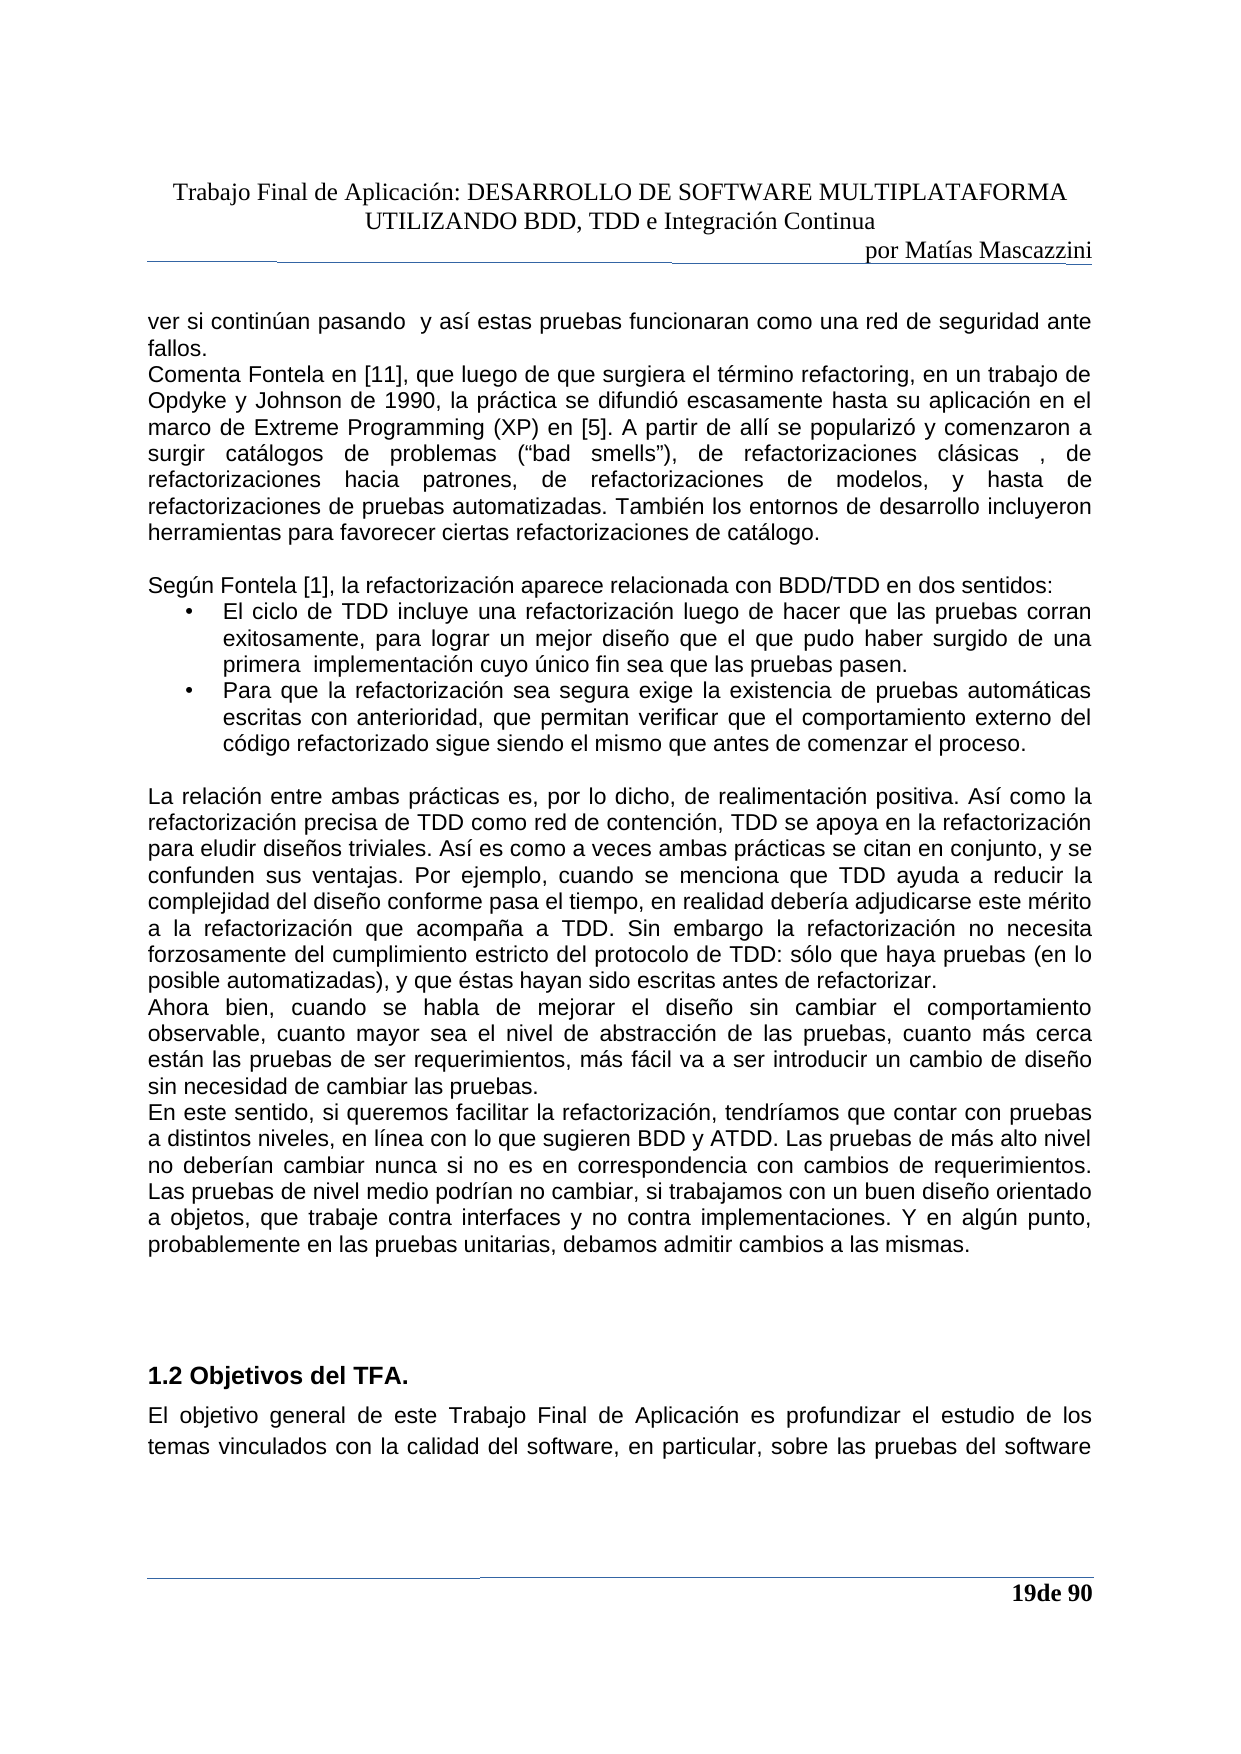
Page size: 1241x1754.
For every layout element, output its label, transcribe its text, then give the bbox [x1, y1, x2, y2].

text En este sentido, si queremos facilitar la refactorización, tendríamos que contar con pruebas a distintos niveles, en línea con lo que sugieren BDD y ATDD. Las pruebas de más alto nivel no deberían cambiar nunca si no es en correspondencia con cambios de requerimientos. Las pruebas de nivel medio podrían no cambiar, si trabajamos con un buen diseño orientado a objetos, que trabaje contra interfaces y no contra implementaciones. Y en algún punto, probablemente en las pruebas unitarias, debamos admitir cambios a las mismas. [148, 1099, 1093, 1257]
text Ahora bien, cuando se habla de mejorar el diseño sin cambiar el comportamiento observable, cuanto mayor sea el nivel de abstracción de las pruebas, cuanto más cerca están las pruebas de ser requerimientos, más fácil va a ser introducir un cambio de diseño sin necesidad de cambiar las pruebas. [148, 993, 1093, 1099]
text Comenta Fontela en [11], que luego de que surgiera el término refactoring, en un trabajo de Opdyke y Johnson de 1990, la práctica se difundió escasamente hasta su aplicación en el marco de Extreme Programming (XP) en [5]. A partir de allí se popularizó y comenzaron a surgir catálogos de problemas (“bad smells”), de refactorizaciones clásicas , de refactorizaciones hacia patrones, de refactorizaciones de modelos, y hasta de refactorizaciones de pruebas automatizadas. También los entornos de desarrollo incluyeron herramientas para favorecer ciertas refactorizaciones de catálogo. [148, 361, 1093, 546]
subtitle 1.2 Objetivos del TFA. [148, 1361, 1093, 1390]
text El objetivo general de este Trabajo Final de Aplicación es profundizar el estudio de los temas vinculados con la calidad del software, en particular, sobre las pruebas del software [148, 1402, 1093, 1459]
list Para que la refactorización sea segura exige la existencia de pruebas automáticas escritas con anterioridad, que permitan verificar que el comportamiento externo del código refactorizado sigue siendo el mismo que antes de comenzar el proceso. [185, 677, 1093, 756]
text ver si continúan pasando y así estas pruebas funcionaran como una red de seguridad ante fallos. [148, 308, 1093, 361]
text La relación entre ambas prácticas es, por lo dicho, de realimentación positiva. Así como la refactorización precisa de TDD como red de contención, TDD se apoya en la refactorización para eludir diseños triviales. Así es como a veces ambas prácticas se citan en conjunto, y se confunden sus ventajas. Por ejemplo, cuando se menciona que TDD ayuda a reducir la complejidad del diseño conforme pasa el tiempo, en realidad debería adjudicarse este mérito a la refactorización que acompaña a TDD. Sin embargo la refactorización no necesita forzosamente del cumplimiento estricto del protocolo de TDD: sólo que haya pruebas (en lo posible automatizadas), y que éstas hayan sido escritas antes de refactorizar. [148, 783, 1093, 993]
text Según Fontela [1], la refactorización aparece relacionada con BDD/TDD en dos sentidos: [148, 572, 1093, 598]
list El ciclo de TDD incluye una refactorización luego de hacer que las pruebas corran exitosamente, para lograr un mejor diseño que el que pudo haber surgido de una primera implementación cuyo único fin sea que las pruebas pasen. [185, 598, 1093, 677]
